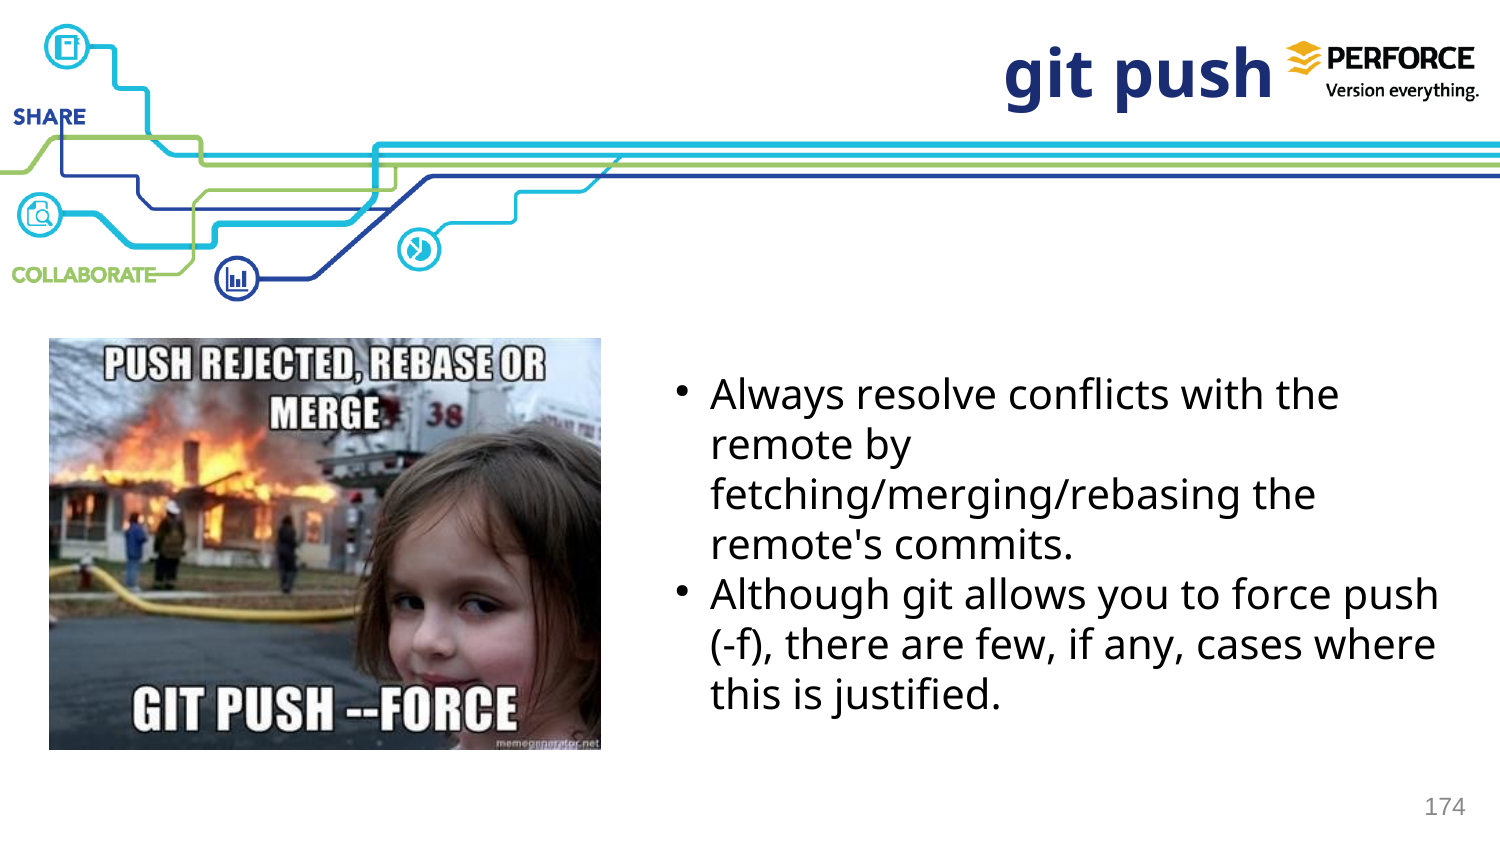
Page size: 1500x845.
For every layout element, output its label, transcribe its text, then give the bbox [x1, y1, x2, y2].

picture [0, 0, 1500, 845]
title git push [240, 0, 1291, 198]
text_box [1131, 782, 1482, 828]
text_box Always resolve conflicts with the remote by fetching/merging/rebasing the remote's commits. Although git allows you to force push (-f), there are few, if any, cases where this is justified. [660, 360, 1456, 706]
